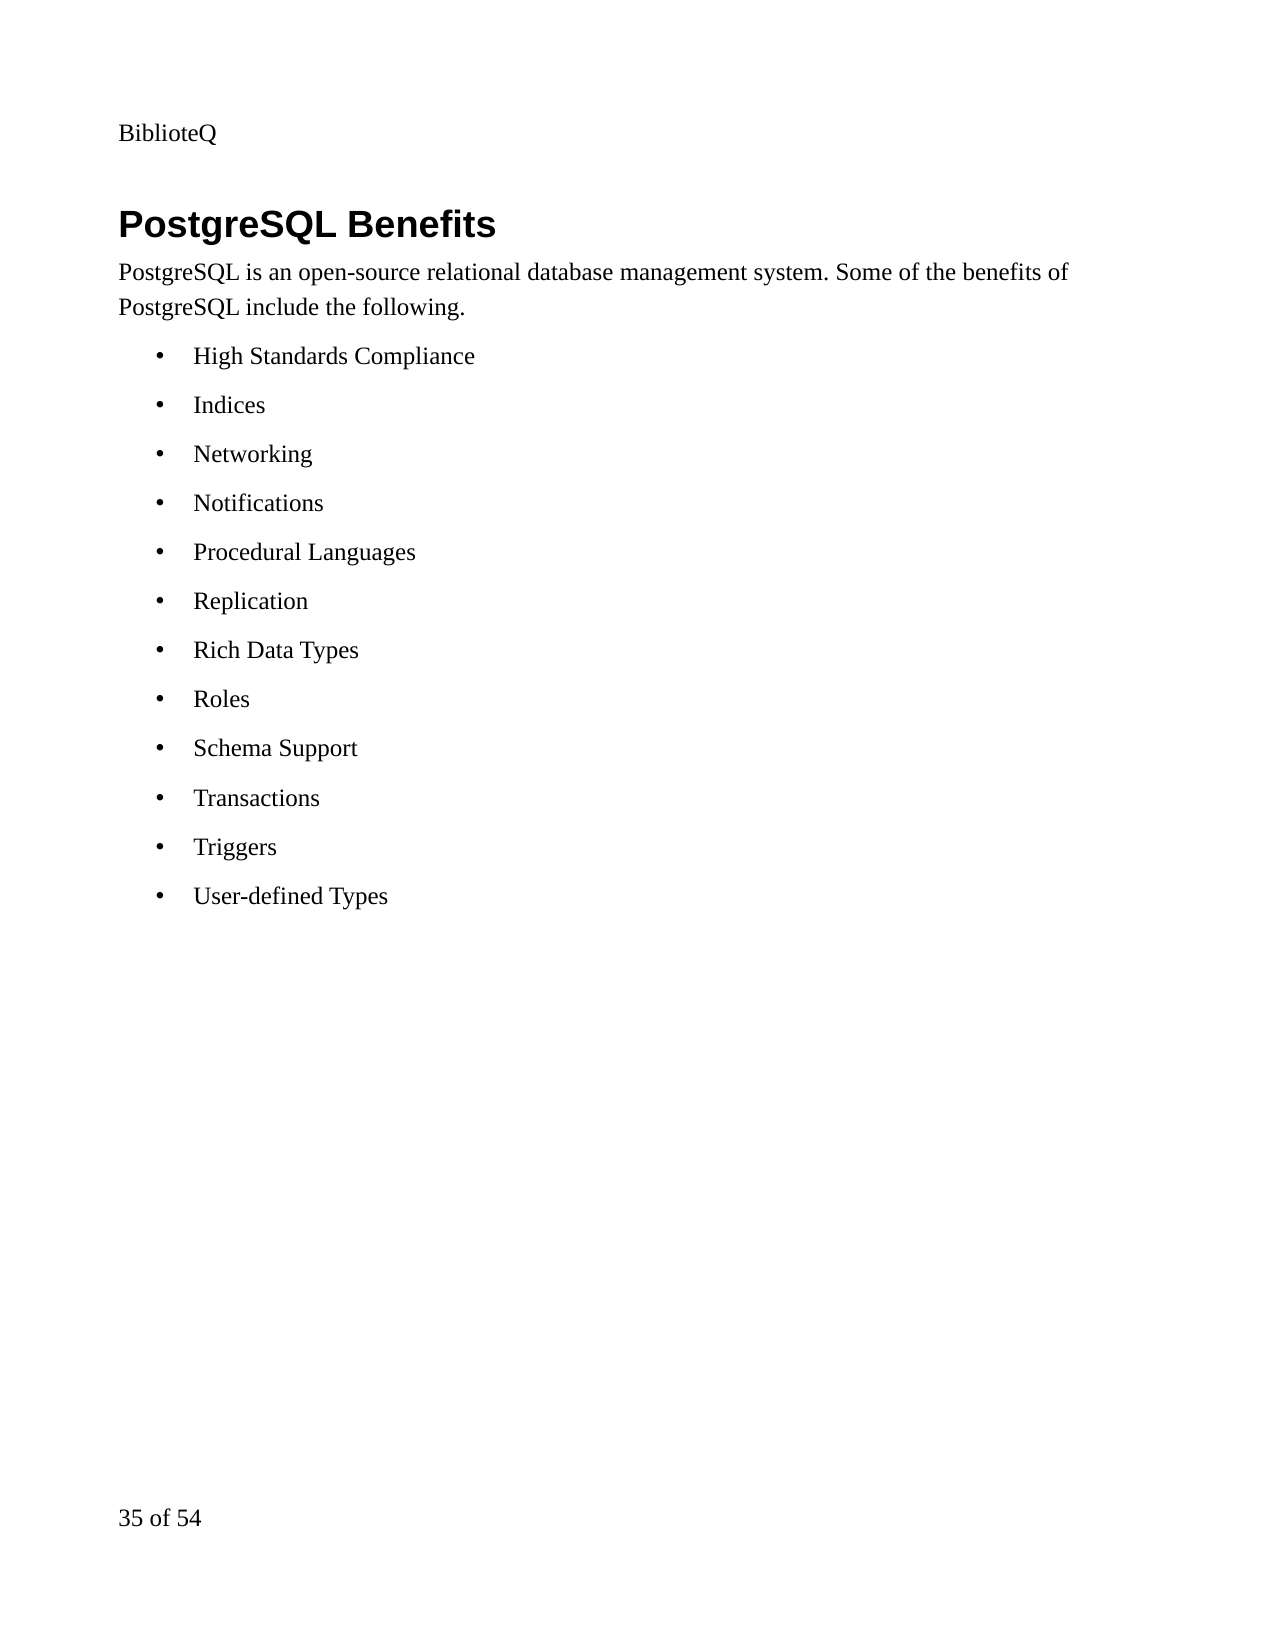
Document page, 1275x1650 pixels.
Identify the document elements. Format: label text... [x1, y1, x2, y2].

list Notifications [156, 488, 1157, 517]
list Roles [156, 684, 1157, 713]
list Transactions [156, 783, 1157, 811]
list Replication [156, 586, 1157, 615]
list User-defined Types [156, 881, 1157, 909]
list Schema Support [156, 733, 1157, 762]
list Triggers [156, 832, 1157, 860]
list Rich Data Types [156, 635, 1157, 664]
text PostgreSQL is an open-source relational database management system. Some of the benefits of PostgreSQL include the following. [118, 257, 1157, 321]
list Procedural Languages [156, 537, 1157, 566]
list Indices [156, 390, 1157, 419]
list Networking [156, 439, 1157, 468]
list High Standards Compliance [156, 341, 1157, 370]
subtitle PostgreSQL Benefits [118, 201, 1157, 245]
